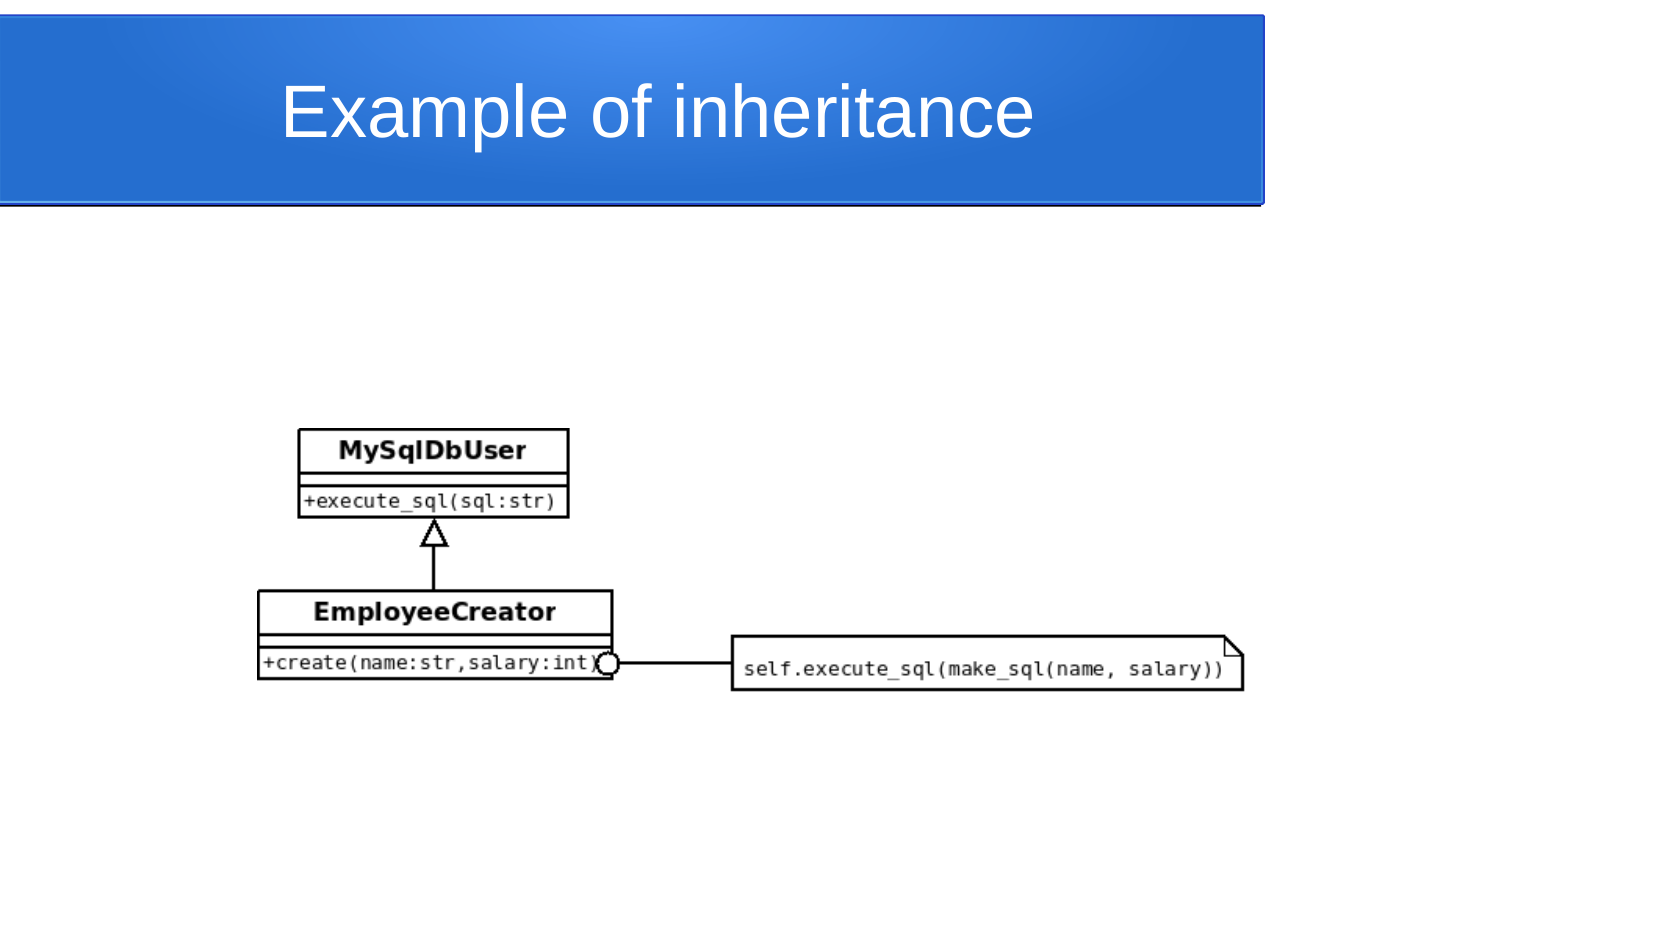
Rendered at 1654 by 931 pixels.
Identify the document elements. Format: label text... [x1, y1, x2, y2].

picture [257, 428, 1246, 693]
title Example of inheritance [82, 35, 1235, 189]
